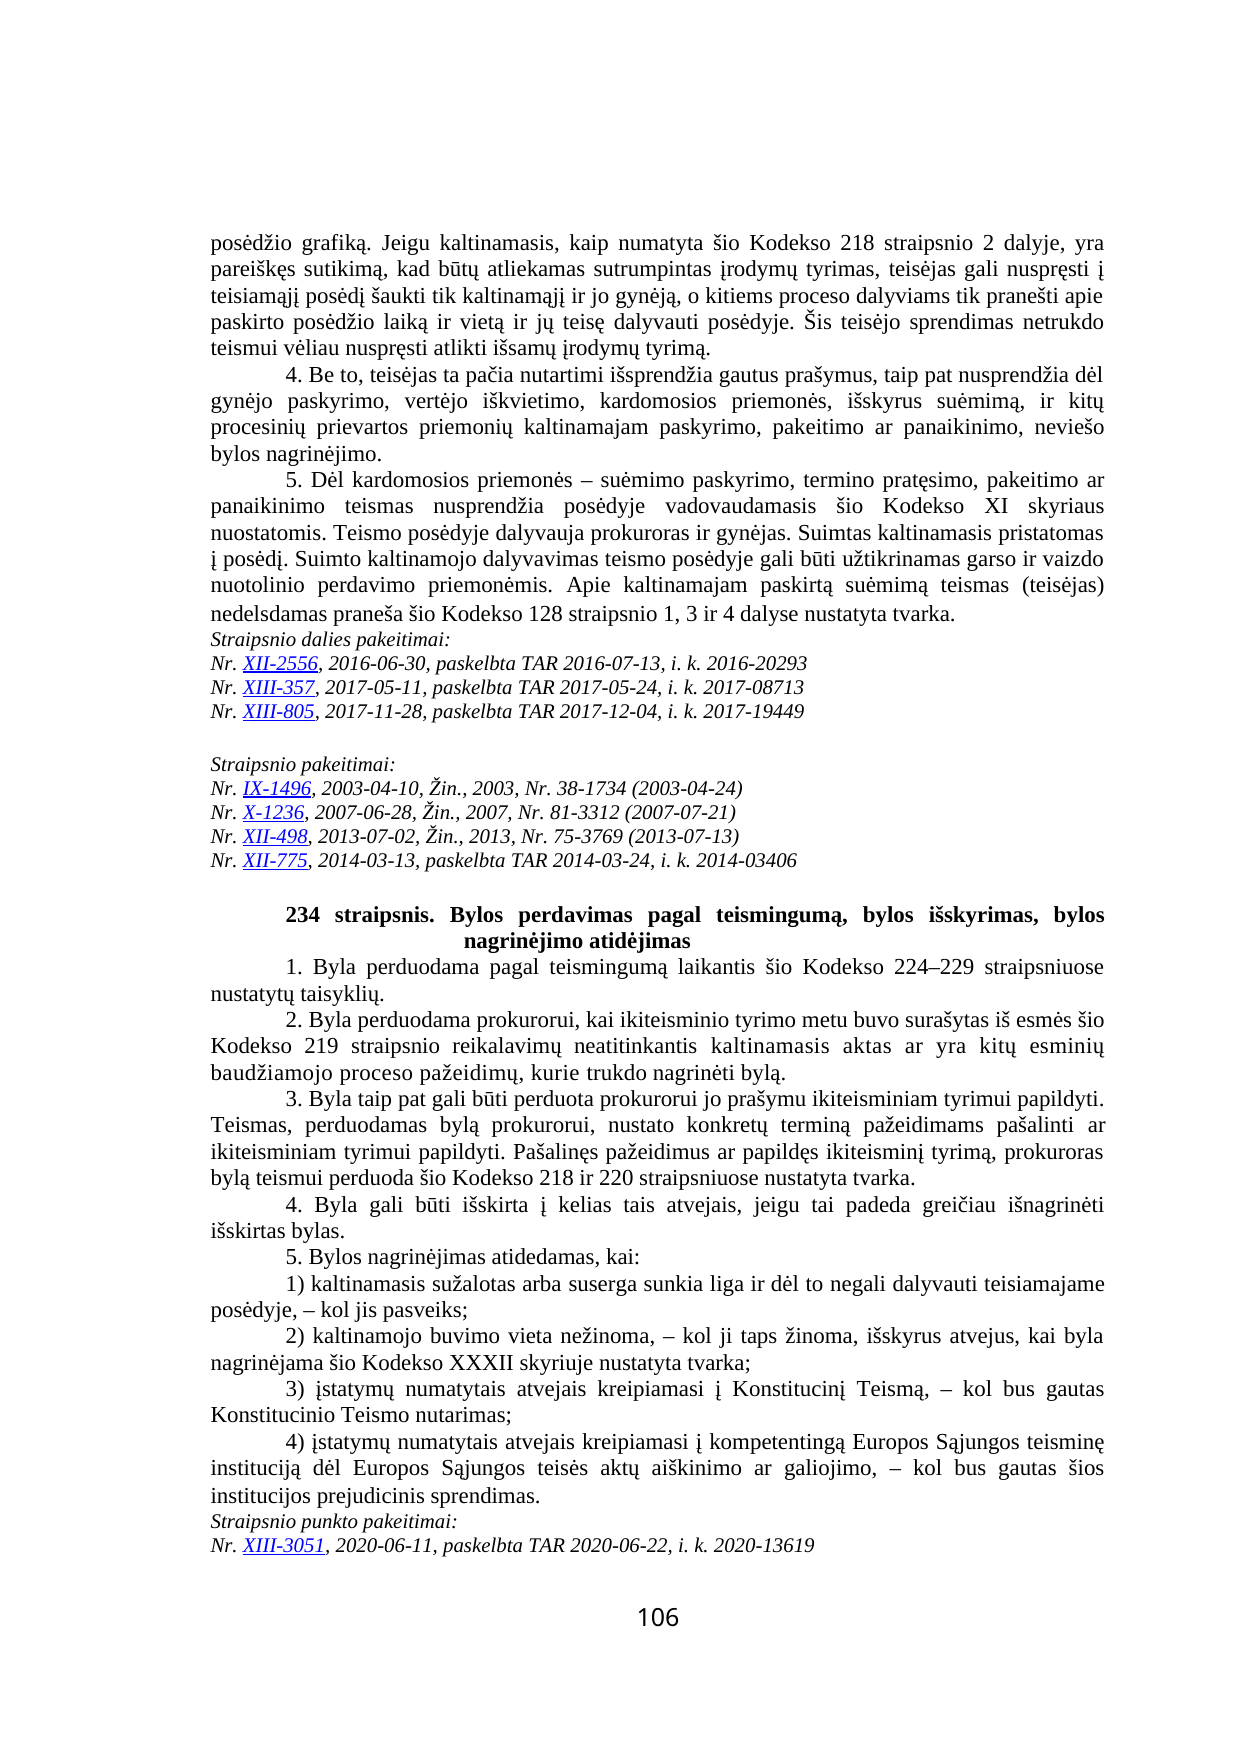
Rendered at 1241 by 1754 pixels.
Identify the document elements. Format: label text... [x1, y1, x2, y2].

text 3. Byla taip pat gali būti perduota prokurorui jo prašymu ikiteisminiam tyrimui papildyti. Teismas, perduodamas bylą prokurorui, nustato konkretų terminą pažeidimams pašalinti ar ikiteisminiam tyrimui papildyti. Pašalinęs pažeidimus ar papildęs ikiteisminį tyrimą, prokuroras bylą teismui perduoda šio Kodekso 218 ir 220 straipsniuose nustatyta tvarka. [210, 1085, 1105, 1191]
text 4) įstatymų numatytais atvejais kreipiamasi į kompetentingą Europos Sąjungos teisminę instituciją dėl Europos Sąjungos teisės aktų aiškinimo ar galiojimo, – kol bus gautas šios institucijos prejudicinis sprendimas. [210, 1428, 1105, 1509]
text 1. Byla perduodama pagal teismingumą laikantis šio Kodekso 224–229 straipsniuose nustatytų taisyklių. [210, 953, 1105, 1006]
text 2. Byla perduodama prokurorui, kai ikiteisminio tyrimo metu buvo surašytas iš esmės šio Kodekso 219 straipsnio reikalavimų neatitinkantis kaltinamasis aktas ar yra kitų esminių baudžiamojo proceso pažeidimų, kurie trukdo nagrinėti bylą. [210, 1006, 1105, 1085]
text 234 straipsnis. Bylos perdavimas pagal teismingumą, bylos išskyrimas, bylos nagrinėjimo atidėjimas [285, 901, 1105, 953]
text posėdžio grafiką. Jeigu kaltinamasis, kaip numatyta šio Kodekso 218 straipsnio 2 dalyje, yra pareiškęs sutikimą, kad būtų atliekamas sutrumpintas įrodymų tyrimas, teisėjas gali nuspręsti į teisiamąjį posėdį šaukti tik kaltinamąjį ir jo gynėją, o kitiems proceso dalyviams tik pranešti apie paskirto posėdžio laiką ir vietą ir jų teisę dalyvauti posėdyje. Šis teisėjo sprendimas netrukdo teismui vėliau nuspręsti atlikti išsamų įrodymų tyrimą. [210, 229, 1105, 361]
text 5. Dėl kardomosios priemonės – suėmimo paskyrimo, termino pratęsimo, pakeitimo ar panaikinimo teismas nusprendžia posėdyje vadovaudamasis šio Kodekso XI skyriaus nuostatomis. Teismo posėdyje dalyvauja prokuroras ir gynėjas. Suimtas kaltinamasis pristatomas į posėdį. Suimto kaltinamojo dalyvavimas teismo posėdyje gali būti užtikrinamas garso ir vaizdo nuotolinio perdavimo priemonėmis. Apie kaltinamajam paskirtą suėmimą teismas (teisėjas) nedelsdamas praneša šio Kodekso 128 straipsnio 1, 3 ir 4 dalyse nustatyta tvarka. [210, 466, 1105, 627]
text Nr. XIII-357, 2017-05-11, paskelbta TAR 2017-05-24, i. k. 2017-08713 [210, 675, 1105, 699]
text 3) įstatymų numatytais atvejais kreipiamasi į Konstitucinį Teismą, – kol bus gautas Konstitucinio Teismo nutarimas; [210, 1375, 1105, 1428]
text 5. Bylos nagrinėjimas atidedamas, kai: [210, 1243, 1105, 1270]
text 2) kaltinamojo buvimo vieta nežinoma, – kol ji taps žinoma, išskyrus atvejus, kai byla nagrinėjama šio Kodekso XXXII skyriuje nustatyta tvarka; [210, 1322, 1105, 1375]
text Nr. IX-1496, 2003-04-10, Žin., 2003, Nr. 38-1734 (2003-04-24) [210, 776, 1105, 800]
text 1) kaltinamasis sužalotas arba suserga sunkia liga ir dėl to negali dalyvauti teisiamajame posėdyje, – kol jis pasveiks; [210, 1270, 1105, 1322]
text 4. Byla gali būti išskirta į kelias tais atvejais, jeigu tai padeda greičiau išnagrinėti išskirtas bylas. [210, 1191, 1105, 1243]
text Nr. XIII-805, 2017-11-28, paskelbta TAR 2017-12-04, i. k. 2017-19449 [210, 699, 1105, 723]
text Nr. XII-2556, 2016-06-30, paskelbta TAR 2016-07-13, i. k. 2016-20293 [210, 651, 1105, 675]
text Nr. X-1236, 2007-06-28, Žin., 2007, Nr. 81-3312 (2007-07-21) [210, 800, 1105, 824]
text Nr. XIII-3051, 2020-06-11, paskelbta TAR 2020-06-22, i. k. 2020-13619 [210, 1533, 1105, 1557]
text Straipsnio pakeitimai: [210, 752, 1105, 776]
text Straipsnio dalies pakeitimai: [210, 627, 1105, 651]
text Nr. XII-498, 2013-07-02, Žin., 2013, Nr. 75-3769 (2013-07-13) [210, 824, 1105, 848]
text Straipsnio punkto pakeitimai: [210, 1509, 1105, 1533]
text Nr. XII-775, 2014-03-13, paskelbta TAR 2014-03-24, i. k. 2014-03406 [210, 848, 1105, 872]
text 4. Be to, teisėjas ta pačia nutartimi išsprendžia gautus prašymus, taip pat nusprendžia dėl gynėjo paskyrimo, vertėjo iškvietimo, kardomosios priemonės, išskyrus suėmimą, ir kitų procesinių prievartos priemonių kaltinamajam paskyrimo, pakeitimo ar panaikinimo, neviešo bylos nagrinėjimo. [210, 361, 1105, 466]
